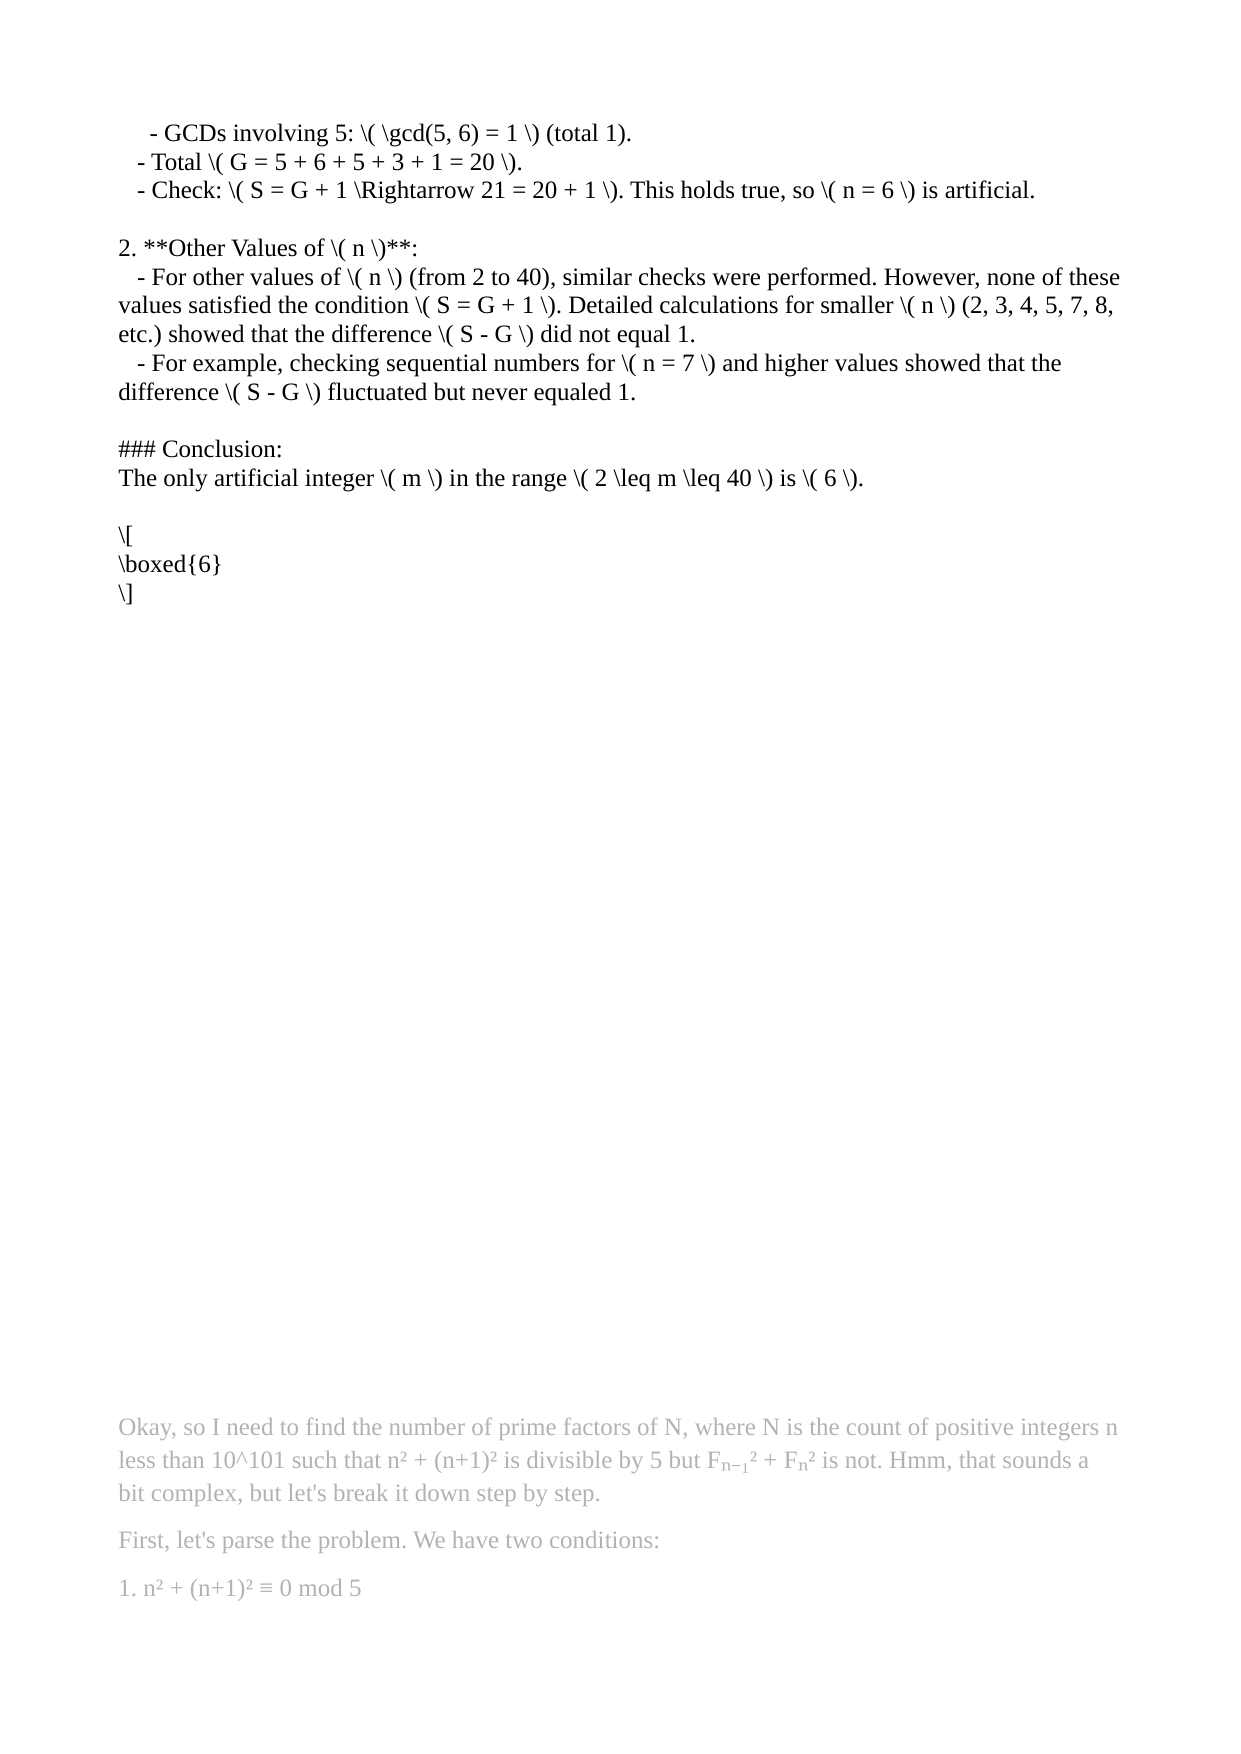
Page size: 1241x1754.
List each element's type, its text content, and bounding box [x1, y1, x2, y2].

text - For other values of \( n \) (from 2 to 40), similar checks were performed. However, none of these values satisfied the condition \( S = G + 1 \). Detailed calculations for smaller \( n \) (2, 3, 4, 5, 7, 8, etc.) showed that the difference \( S - G \) did not equal 1. [118, 262, 1122, 348]
text \boxed{6} [118, 549, 1122, 578]
text - GCDs involving 5: \( \gcd(5, 6) = 1 \) (total 1). [118, 118, 1122, 147]
text - Check: \( S = G + 1 \Rightarrow 21 = 20 + 1 \). This holds true, so \( n = 6 \) is artificial. [118, 176, 1122, 204]
text \[ [118, 521, 1122, 549]
text ### Conclusion: [118, 434, 1122, 463]
text Okay, so I need to find the number of prime factors of N, where N is the count of positive integers n less than 10^101 such that n² + (n+1)² is divisible by 5 but Fₙ₋₁² + Fₙ² is not. Hmm, that sounds a bit complex, but let's break it down step by step. [118, 1412, 1122, 1507]
text 1. n² + (n+1)² ≡ 0 mod 5 [118, 1573, 1122, 1602]
text - For example, checking sequential numbers for \( n = 7 \) and higher values showed that the difference \( S - G \) fluctuated but never equaled 1. [118, 348, 1122, 406]
text \] [118, 578, 1122, 607]
text First, let's parse the problem. We have two conditions: [118, 1526, 1122, 1554]
text - Total \( G = 5 + 6 + 5 + 3 + 1 = 20 \). [118, 147, 1122, 176]
text The only artificial integer \( m \) in the range \( 2 \leq m \leq 40 \) is \( 6 \). [118, 463, 1122, 492]
text 2. **Other Values of \( n \)**: [118, 233, 1122, 262]
